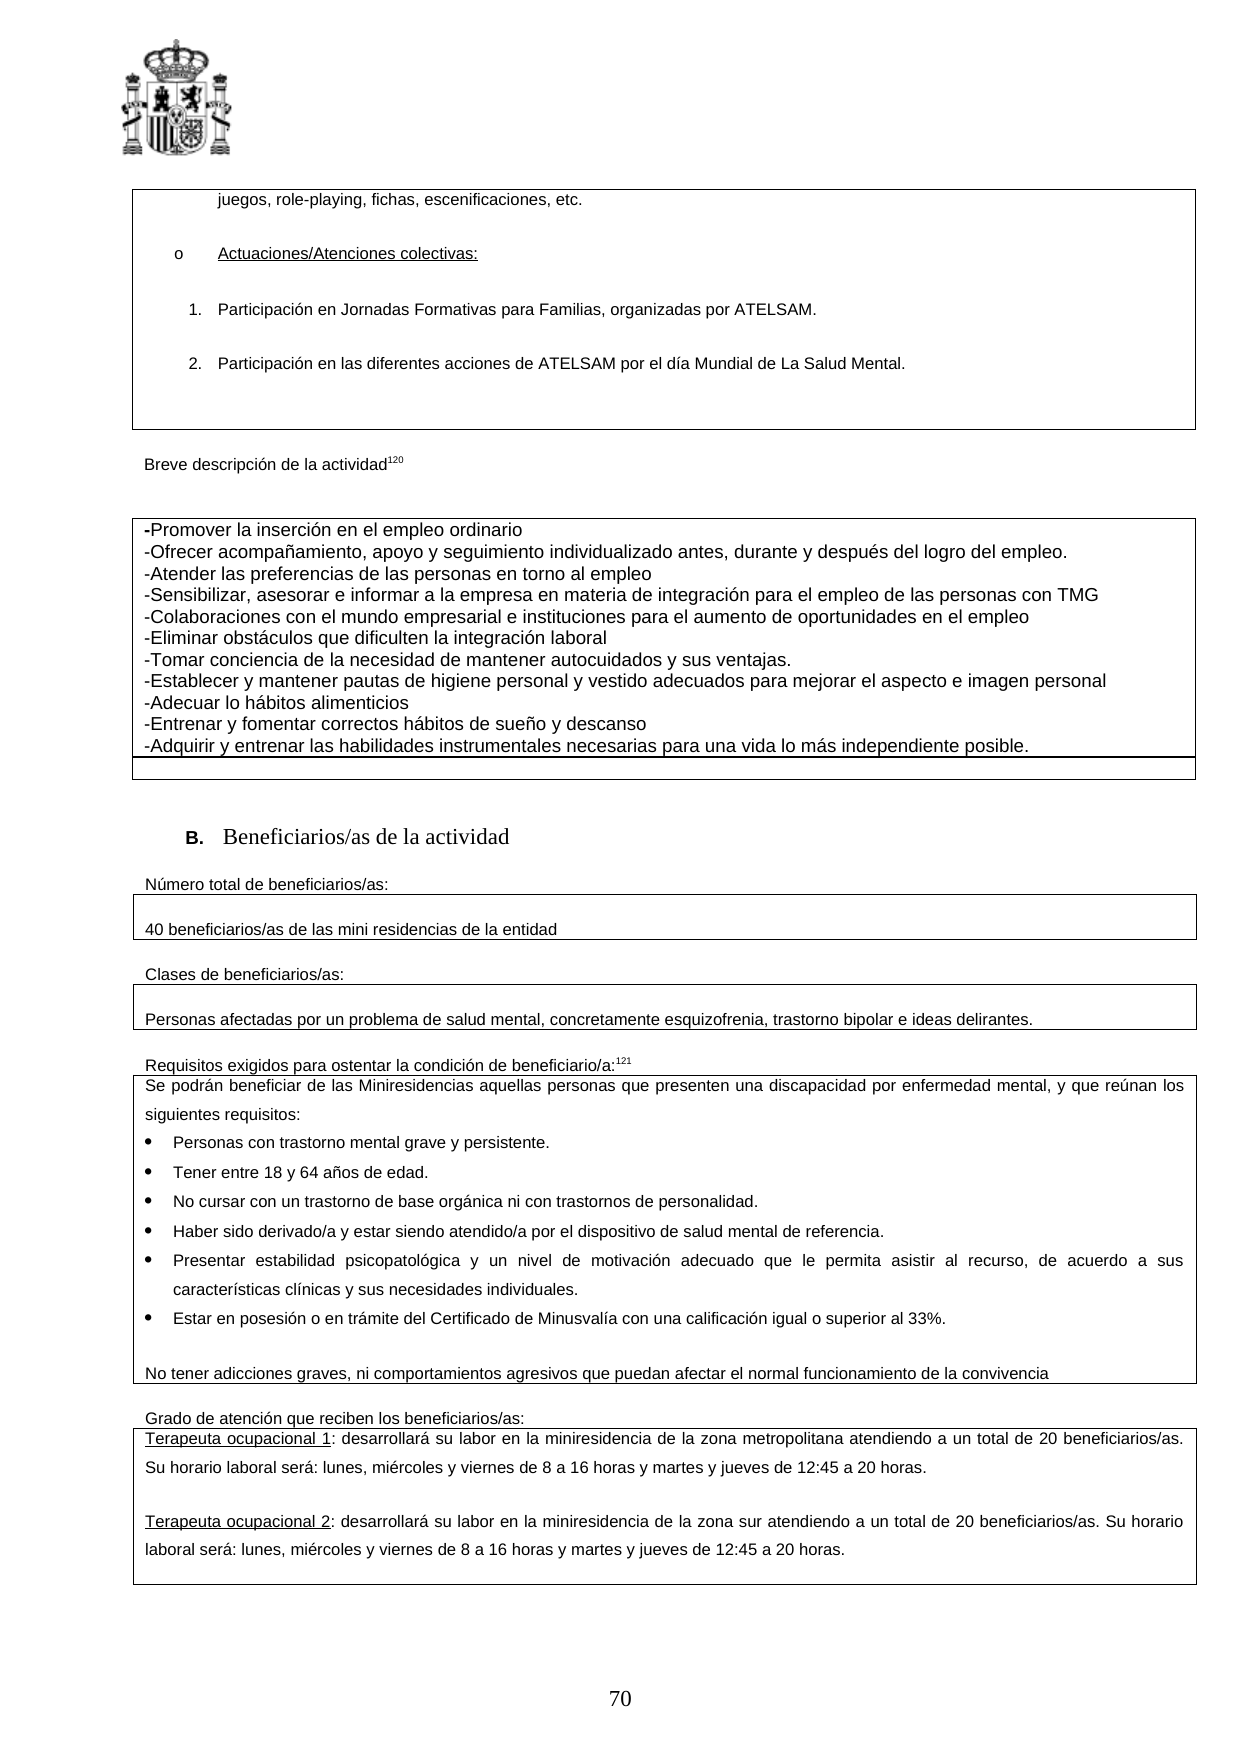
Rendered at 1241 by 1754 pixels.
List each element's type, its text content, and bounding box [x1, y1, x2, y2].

table_cell Grado de atención que reciben los beneficiarios/as: [134, 1384, 1197, 1428]
table_cell [133, 758, 1195, 779]
list Beneficiarios/as de la actividad [185, 823, 1092, 849]
table_cell Clases de beneficiarios/as: [134, 940, 1197, 984]
table_cell Breve descripción de la actividad [133, 430, 1196, 474]
table_cell 40 beneficiarios/as de las mini residencias de la entidad [134, 895, 1196, 939]
table_cell -Promover la inserción en el empleo ordinario -Ofrecer acompañamiento, apoyo y seguimiento individualizado antes, durante y después del logro del empleo. -Atender las preferencias de las personas en torno al empleo -Sensibilizar, asesorar e informar a la empresa en materia de integración para el empleo de las personas con TMG -Colaboraciones con el mundo empresarial e instituciones para el aumento de oportunidades en el empleo -Eliminar obstáculos que dificulten la integración laboral -Tomar conciencia de la necesidad de mantener autocuidados y sus ventajas. -Establecer y mantener pautas de higiene personal y vestido adecuados para mejorar el aspecto e imagen personal -Adecuar lo hábitos alimenticios -Entrenar y fomentar correctos hábitos de sueño y descanso -Adquirir y entrenar las habilidades instrumentales necesarias para una vida lo más independiente posible. [133, 519, 1195, 756]
table_cell [133, 474, 1196, 518]
table_header Número total de beneficiarios/as: [134, 850, 1197, 894]
table_cell Personas afectadas por un problema de salud mental, concretamente esquizofrenia, trastorno bipolar e ideas delirantes. [134, 985, 1196, 1029]
table_cell Requisitos exigidos para ostentar la condición de beneficiario/a: [134, 1030, 1197, 1074]
table_cell Terapeuta ocupacional 1: desarrollará su labor en la miniresidencia de la zona metropolitana atendiendo a un total de 20 beneficiarios/as. Su horario laboral será: lunes, miércoles y viernes de 8 a 16 horas y martes y jueves de 12:45 a 20 horas. Terapeuta ocupacional 2: desarrollará su labor en la miniresidencia de la zona sur atendiendo a un total de 20 beneficiarios/as. Su horario laboral será: lunes, miércoles y viernes de 8 a 16 horas y martes y jueves de 12:45 a 20 horas. [134, 1429, 1196, 1584]
table_cell Se podrán beneficiar de las Miniresidencias aquellas personas que presenten una discapacidad por enfermedad mental, y que reúnan los siguientes requisitos: Personas con trastorno mental grave y persistente. Tener entre 18 y 64 años de edad. No cursar con un trastorno de base orgánica ni con trastornos de personalidad. Haber sido derivado/a y estar siendo atendido/a por el dispositivo de salud mental de referencia. Presentar estabilidad psicopatológica y un nivel de motivación adecuado que le permita asistir al recurso, de acuerdo a sus características clínicas y sus necesidades individuales. Estar en posesión o en trámite del Certificado de Minusvalía con una calificación igual o superior al 33%. No tener adicciones graves, ni comportamientos agresivos que puedan afectar el normal funcionamiento de la convivencia [134, 1076, 1196, 1383]
table_cell juegos, role-playing, fichas, escenificaciones, etc. Actuaciones/Atenciones colectivas: Participación en Jornadas Formativas para Familias, organizadas por ATELSAM. Participación en las diferentes acciones de ATELSAM por el día Mundial de La Salud Mental. [133, 190, 1195, 429]
